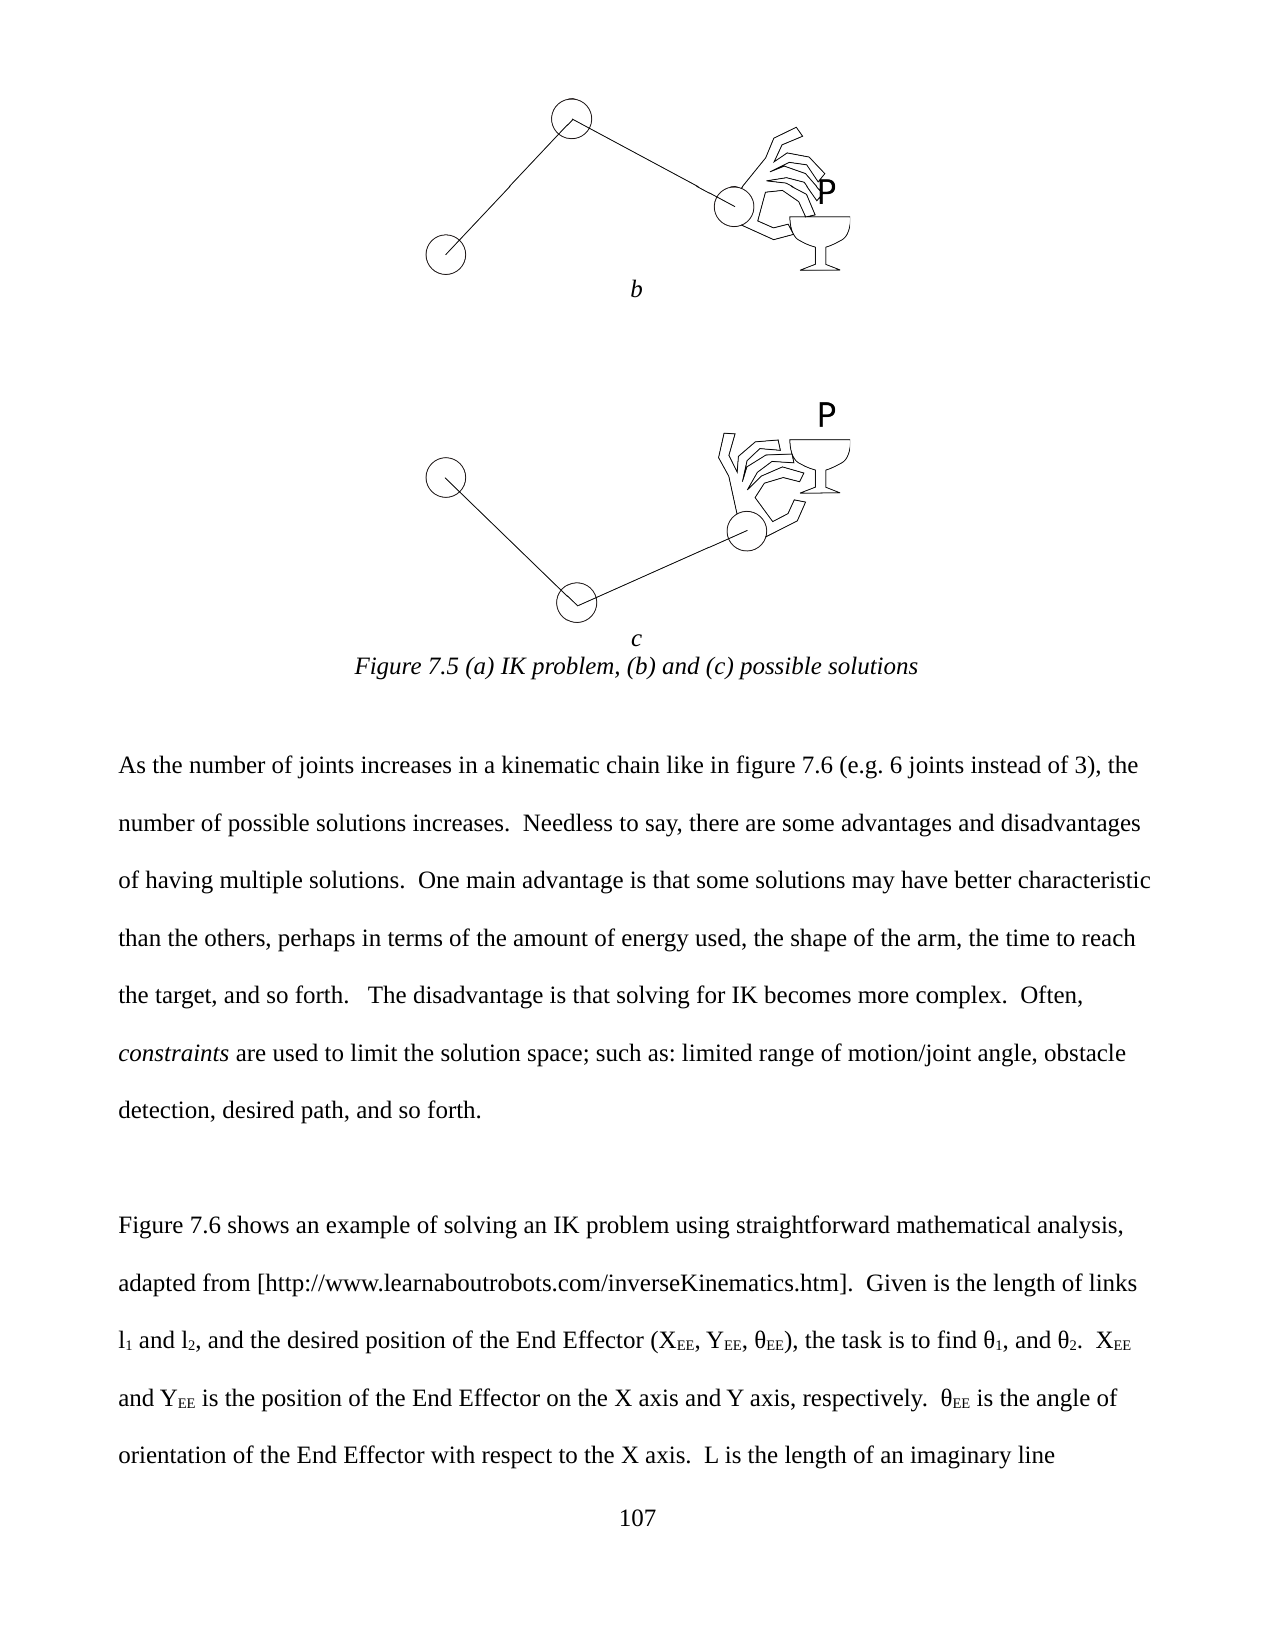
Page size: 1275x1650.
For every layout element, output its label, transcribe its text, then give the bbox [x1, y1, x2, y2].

text Figure 7.5 (a) IK problem, (b) and (c) possible solutions [118, 389, 1157, 680]
text Figure 7.6 shows an example of solving an IK problem using straightforward mathematical analysis, adapted from [http://www.learnaboutrobots.com/inverseKinematics.htm]. Given is the length of links l1 and l2, and the desired position of the End Effector (XEE, YEE, θEE), the task is to find θ1, and θ2. XEE and YEE is the position of the End Effector on the X axis and Y axis, respectively. θEE is the angle of orientation of the End Effector with respect to the X axis. L is the length of an imaginary line [118, 1210, 1157, 1469]
picture [425, 402, 851, 623]
text b [425, 275, 850, 303]
picture [425, 98, 851, 275]
text As the number of joints increases in a kinematic chain like in figure 7.6 (e.g. 6 joints instead of 3), the number of possible solutions increases. Needless to say, there are some advantages and disadvantages of having multiple solutions. One main advantage is that some solutions may have better characteristic than the others, perhaps in terms of the amount of energy used, the shape of the arm, the time to reach the target, and so forth. The disadvantage is that solving for IK becomes more complex. Often, constraints are used to limit the solution space; such as: limited range of motion/joint angle, obstacle detection, desired path, and so forth. [118, 750, 1157, 1124]
text c [425, 623, 850, 651]
